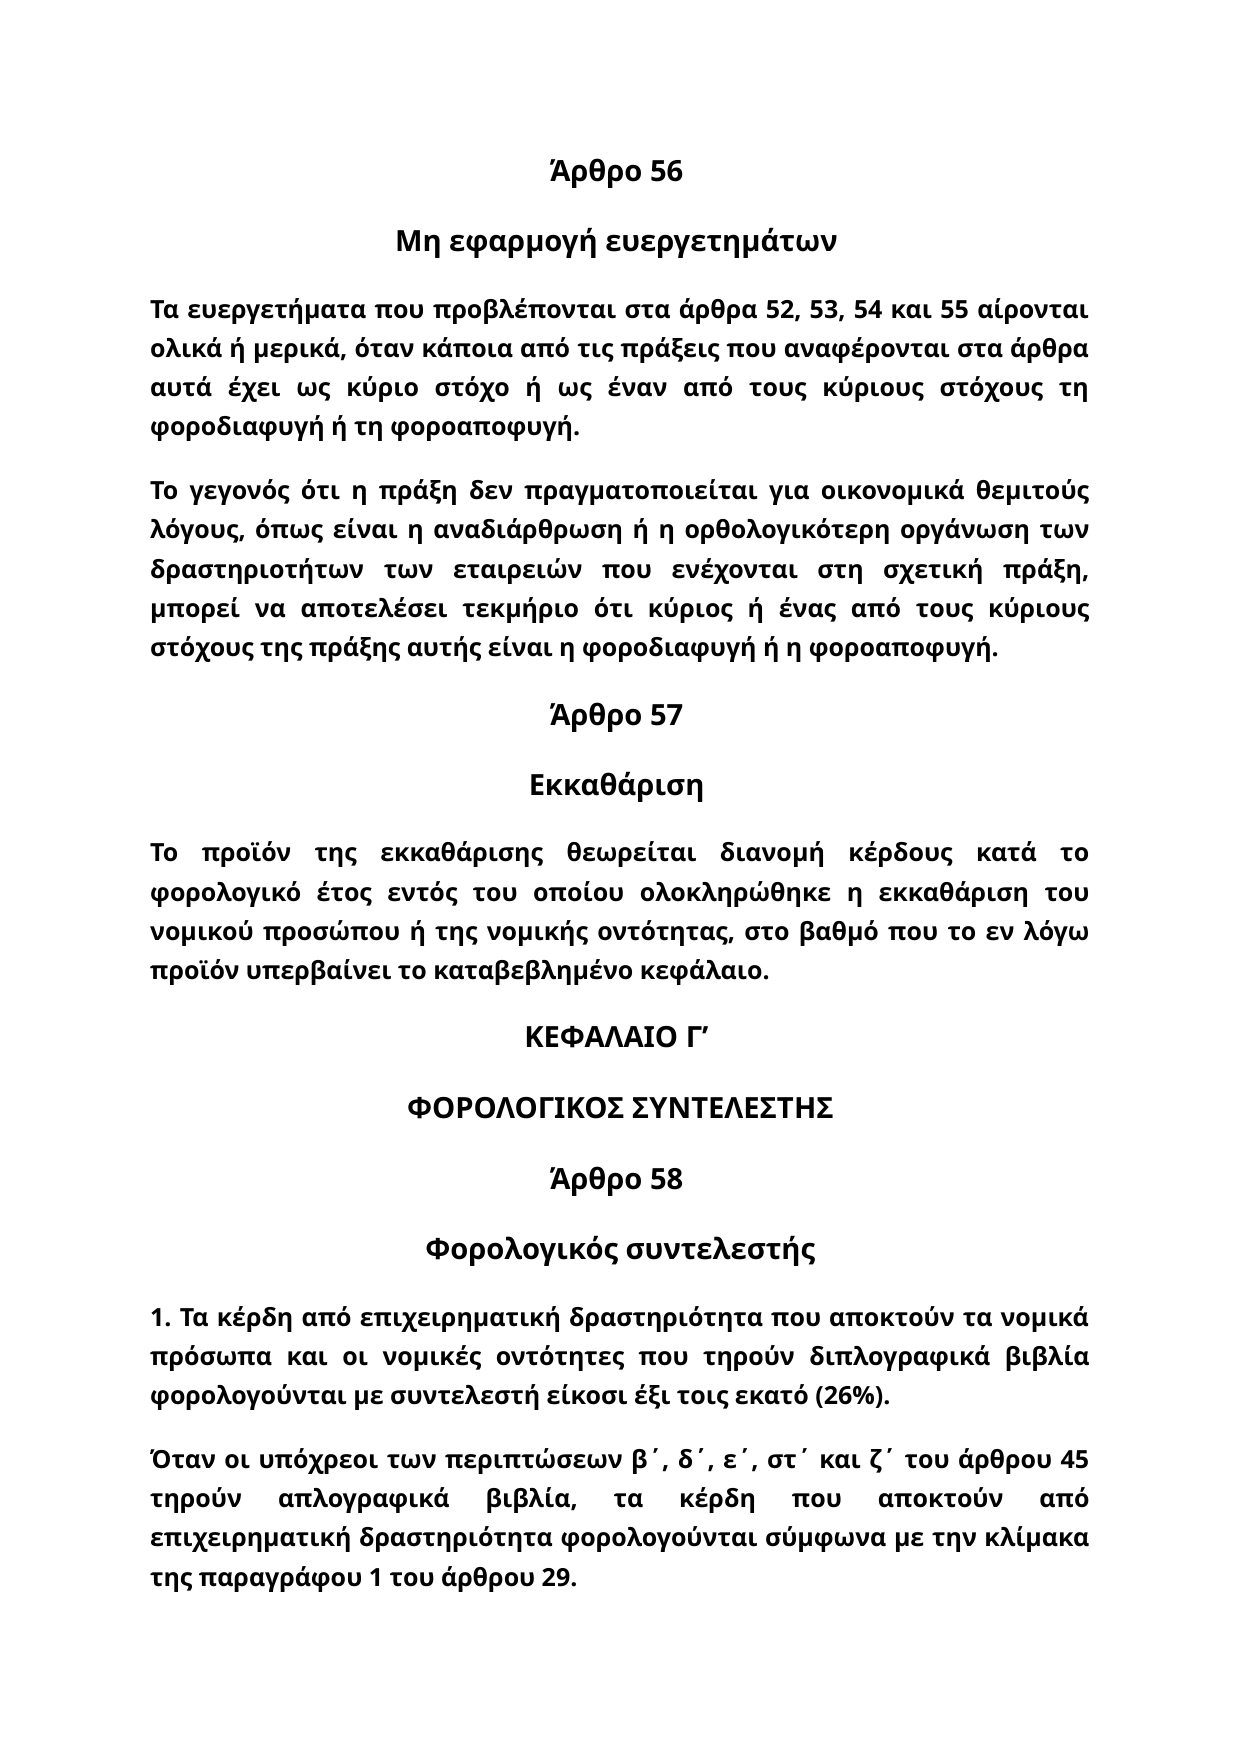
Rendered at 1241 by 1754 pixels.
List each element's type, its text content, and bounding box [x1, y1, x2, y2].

subtitle Φορολογικός συντελεστής [150, 1228, 1090, 1268]
subtitle Μη εφαρμογή ευεργετημάτων [150, 221, 1090, 260]
subtitle Εκκαθάριση [150, 764, 1090, 804]
subtitle ΚΕΦΑΛΑΙΟ Γ’ [150, 1017, 1090, 1056]
subtitle Άρθρο 58 [150, 1158, 1090, 1198]
text Τα ευεργετήματα που προβλέπονται στα άρθρα 52, 53, 54 και 55 αίρονται ολικά ή μερικά, όταν κάποια από τις πράξεις που αναφέρονται στα άρθρα αυτά έχει ως κύριο στόχο ή ως έναν από τους κύριους στόχους τη φοροδιαφυγή ή τη φοροαποφυγή. [150, 291, 1090, 443]
text Το προϊόν της εκκαθάρισης θεωρείται διανομή κέρδους κατά το φορολογικό έτος εντός του οποίου ολοκληρώθηκε η εκκαθάριση του νομικού προσώπου ή της νομικής οντότητας, στο βαθμό που το εν λόγω προϊόν υπερβαίνει το καταβεβλημένο κεφάλαιο. [150, 835, 1090, 987]
text Όταν οι υπόχρεοι των περιπτώσεων β΄, δ΄, ε΄, στ΄ και ζ΄ του άρθρου 45 τηρούν απλογραφικά βιβλία, τα κέρδη που αποκτούν από επιχειρηματική δραστηριότητα φορολογούνται σύμφωνα με την κλίμακα της παραγράφου 1 του άρθρου 29. [150, 1442, 1090, 1593]
text 1. Τα κέρδη από επιχειρηματική δραστηριότητα που αποκτούν τα νομικά πρόσωπα και οι νομικές οντότητες που τηρούν διπλογραφικά βιβλία φορολογούνται με συντελεστή είκοσι έξι τοις εκατό (26%). [150, 1299, 1090, 1412]
subtitle Άρθρο 57 [150, 694, 1090, 733]
subtitle ΦΟΡΟΛΟΓΙΚΟΣ ΣΥΝΤΕΛΕΣΤΗΣ [150, 1087, 1090, 1127]
subtitle Άρθρο 56 [150, 150, 1090, 190]
text Το γεγονός ότι η πράξη δεν πραγματοποιείται για οικονομικά θεμιτούς λόγους, όπως είναι η αναδιάρθρωση ή η ορθολογικότερη οργάνωση των δραστηριοτήτων των εταιρειών που ενέχονται στη σχετική πράξη, μπορεί να αποτελέσει τεκμήριο ότι κύριος ή ένας από τους κύριους στόχους της πράξης αυτής είναι η φοροδιαφυγή ή η φοροαποφυγή. [150, 473, 1090, 664]
